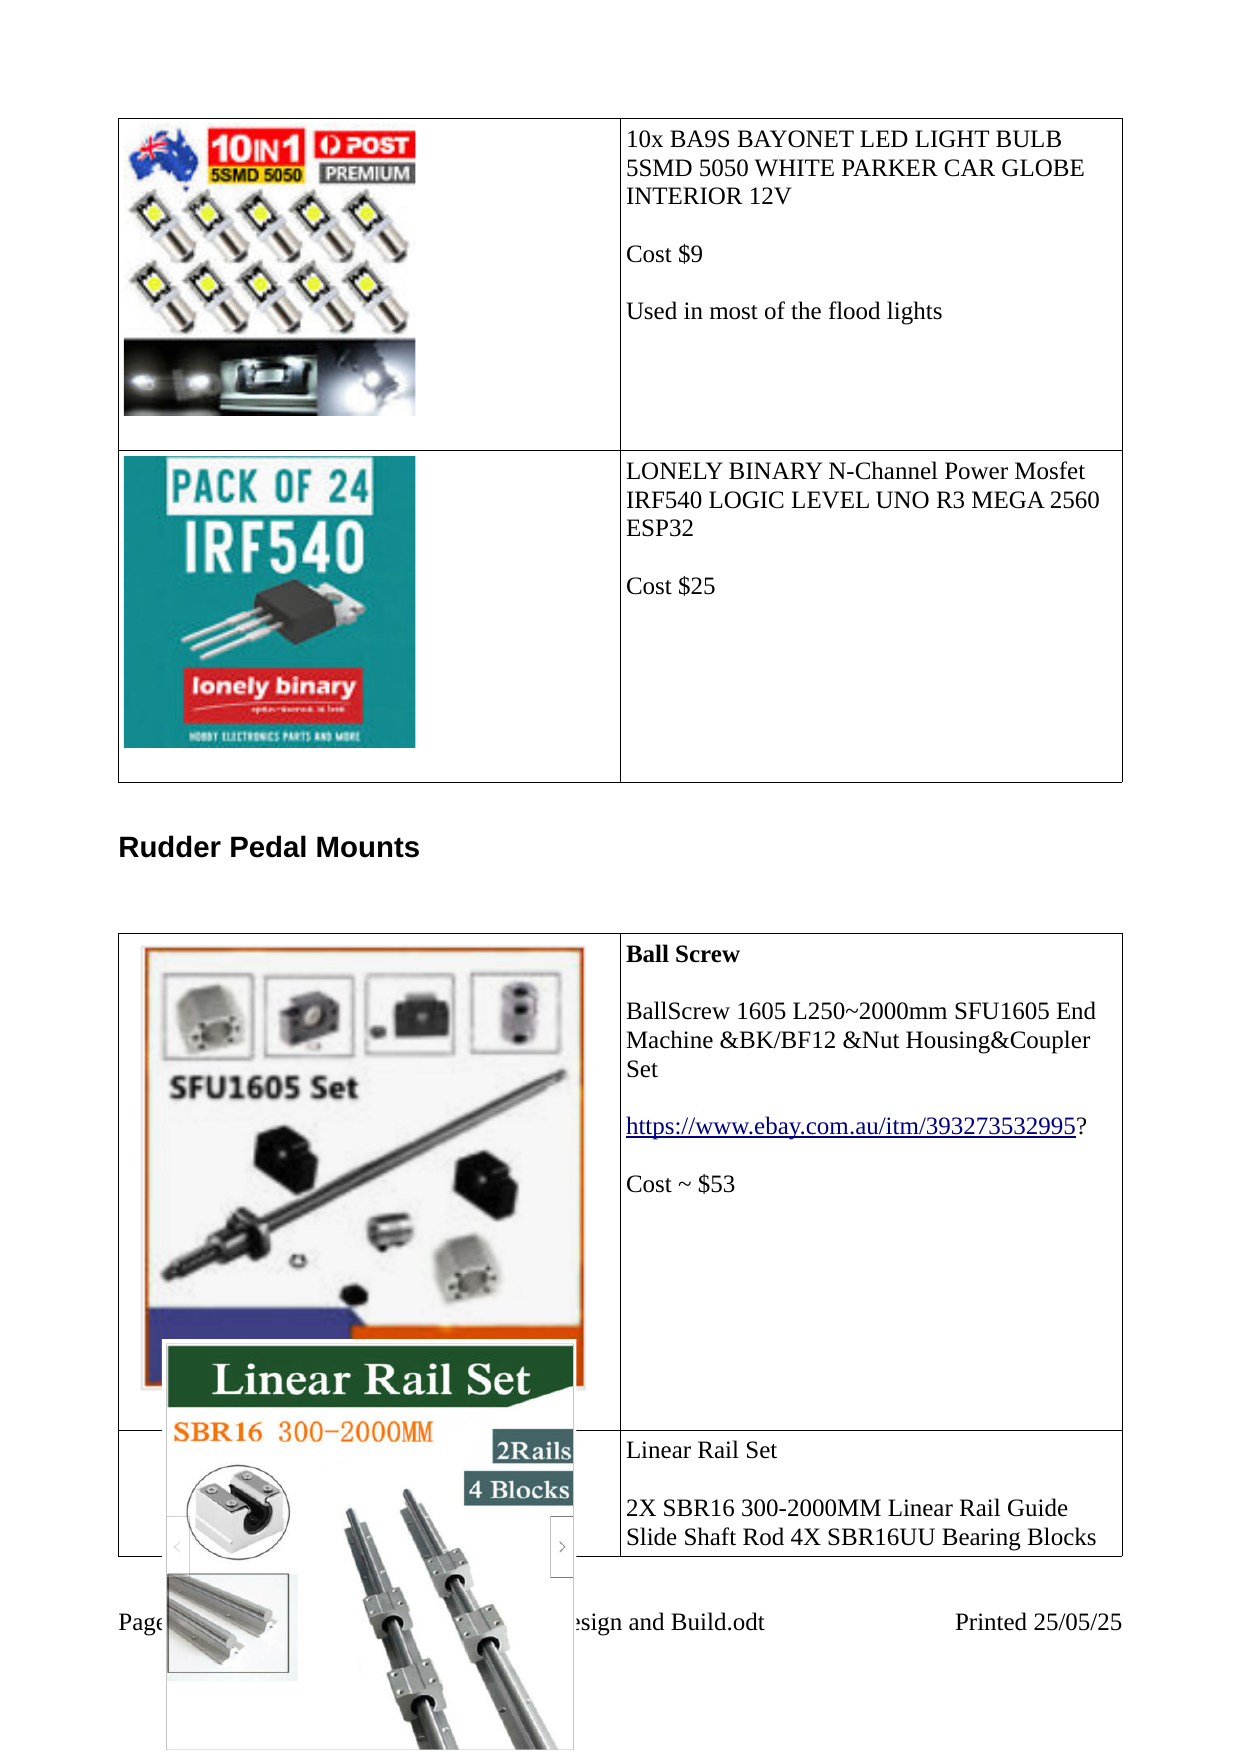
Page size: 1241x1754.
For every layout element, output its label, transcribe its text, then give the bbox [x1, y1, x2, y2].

table_cell Linear Rail Set 2X SBR16 300-2000MM Linear Rail Guide Slide Shaft Rod 4X SBR16UU Bearing Blocks [621, 1431, 1122, 1556]
table_cell 10x BA9S BAYONET LED LIGHT BULB 5SMD 5050 WHITE PARKER CAR GLOBE INTERIOR 12V Cost $9 Used in most of the flood lights [621, 119, 1122, 450]
table_cell [577, 1431, 620, 1556]
table_cell LONELY BINARY N-Channel Power Mosfet IRF540 LOGIC LEVEL UNO R3 MEGA 2560 ESP32 Cost $25 [621, 451, 1122, 782]
table_cell [119, 451, 620, 782]
subtitle Rudder Pedal Mounts [118, 830, 1122, 863]
table_header [119, 934, 620, 1429]
picture [123, 456, 416, 748]
picture [133, 938, 605, 1754]
table_cell [119, 119, 620, 450]
picture [123, 123, 416, 416]
table_cell [119, 1431, 161, 1556]
table_header Ball Screw BallScrew 1605 L250~2000mm SFU1605 End Machine &BK/BF12 &Nut Housing&Coupler Set https://www.ebay.com.au/itm/393273532995? Cost ~ $53 [621, 934, 1122, 1429]
